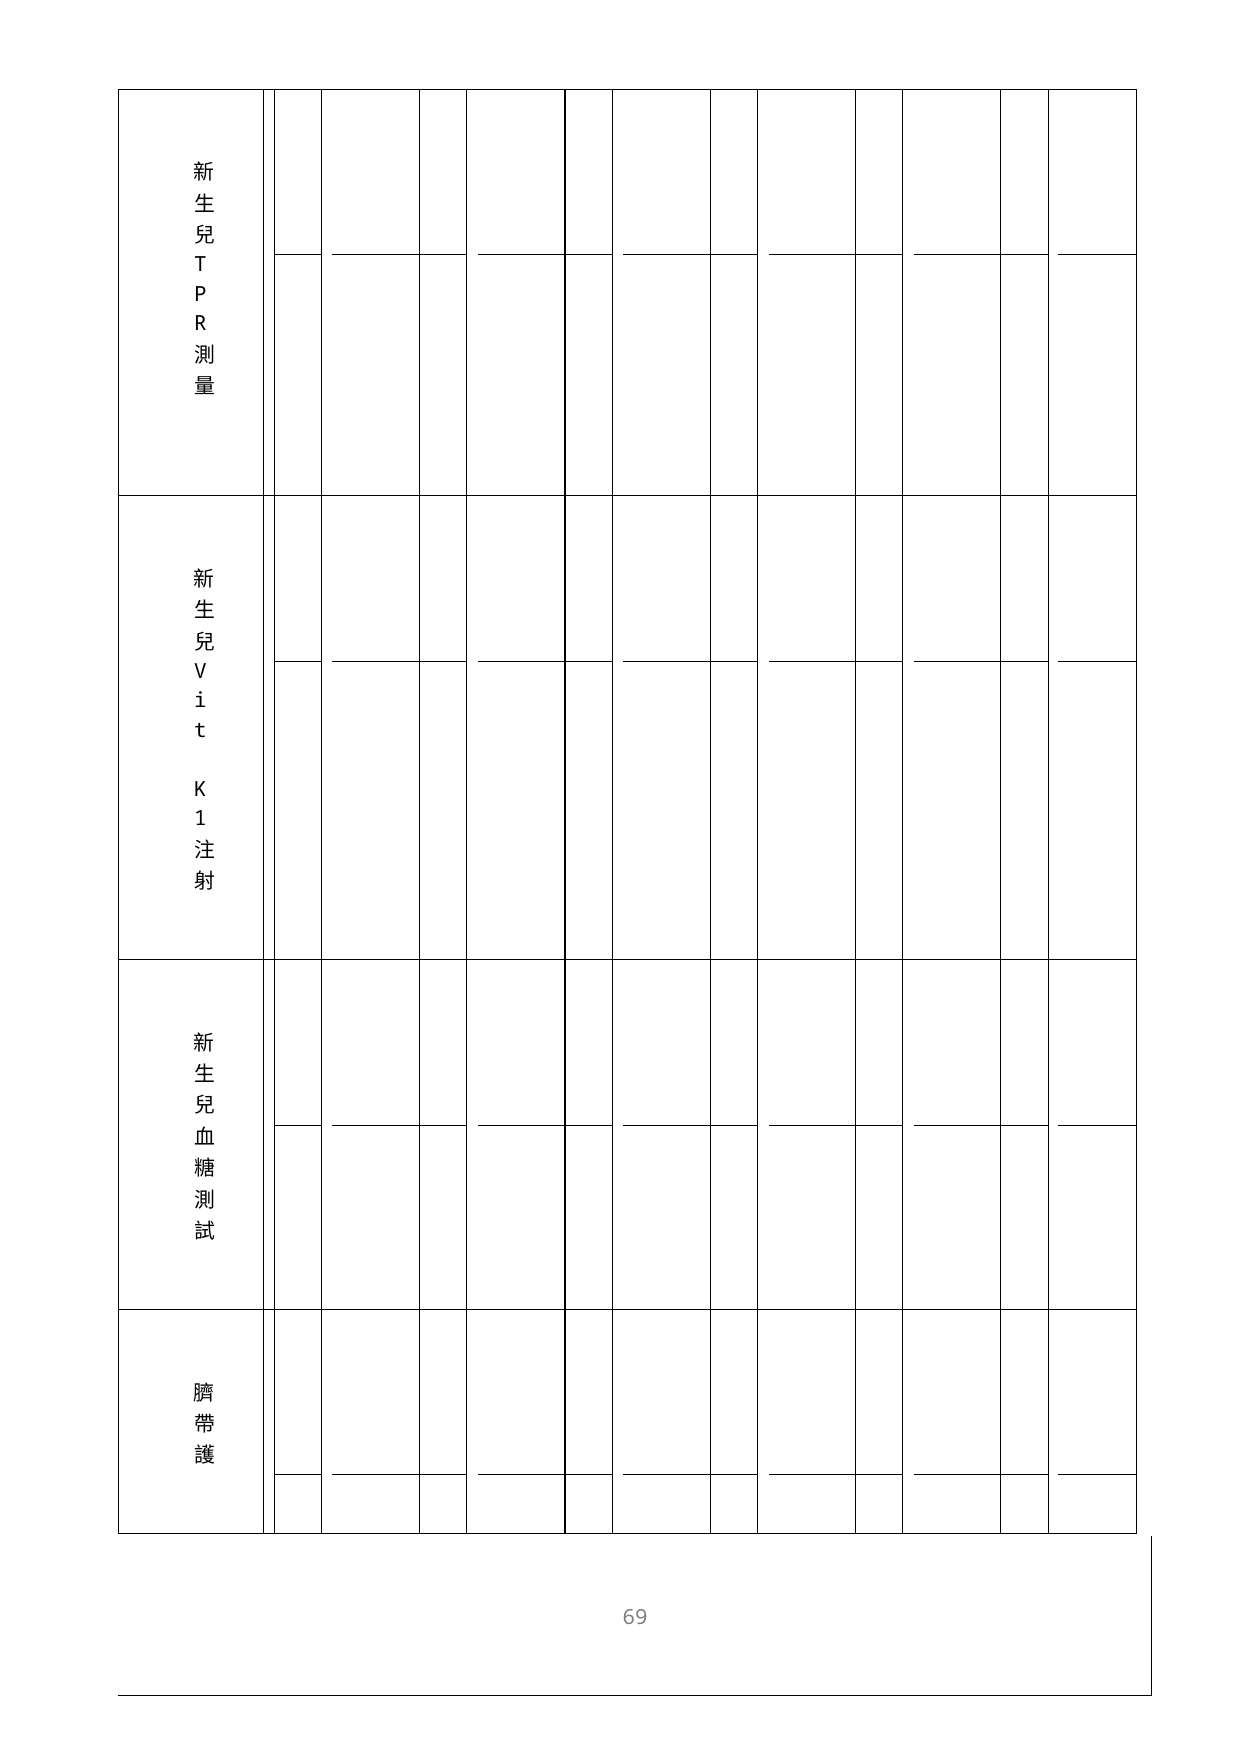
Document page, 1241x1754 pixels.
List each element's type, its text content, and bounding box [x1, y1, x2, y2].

table_cell [275, 662, 321, 959]
table_cell [275, 496, 321, 661]
table_cell 臍帶護 [119, 1310, 263, 1533]
table_cell [420, 496, 466, 661]
table_cell 新生兒TPR測量 [119, 90, 263, 495]
table_cell [856, 1310, 902, 1474]
table_cell [711, 1310, 757, 1474]
table_cell [467, 1310, 564, 1533]
table_cell [322, 90, 419, 495]
table_cell [711, 960, 757, 1125]
table_cell [758, 1310, 855, 1533]
table_cell [758, 496, 855, 959]
table_cell [275, 1310, 321, 1474]
table_cell [420, 1475, 466, 1533]
table_cell [275, 1475, 321, 1533]
table_cell [711, 1126, 757, 1309]
table_cell [903, 960, 1000, 1309]
table_cell [566, 1475, 612, 1533]
table_cell [264, 496, 274, 959]
table_cell [613, 496, 710, 959]
table_cell [1049, 960, 1136, 1309]
table_cell [566, 90, 612, 254]
table_cell [1049, 1310, 1136, 1533]
table_cell [613, 90, 710, 495]
table_cell [856, 496, 902, 661]
table_cell [903, 1310, 1000, 1533]
table_cell [856, 1475, 902, 1533]
table_cell 新生兒血糖測試 [119, 960, 263, 1309]
table_cell [420, 662, 466, 959]
table_cell [1001, 255, 1048, 495]
table_cell [275, 255, 321, 495]
table_cell [903, 496, 1000, 959]
table_cell [1001, 90, 1048, 254]
table_cell [322, 1310, 419, 1533]
table_cell [264, 90, 274, 495]
table_cell [264, 1310, 274, 1533]
table_cell [420, 1126, 466, 1309]
table_cell [1001, 1310, 1048, 1474]
table_cell [856, 960, 902, 1125]
table_cell [711, 662, 757, 959]
table_cell [1049, 496, 1136, 959]
table_cell [467, 90, 564, 495]
table_cell [758, 90, 855, 495]
table_cell [613, 1310, 710, 1533]
table_cell 新生兒Vit K1注射 [119, 496, 263, 959]
table_cell [856, 255, 902, 495]
table_cell [566, 1310, 612, 1474]
table_cell [711, 496, 757, 661]
table_cell [566, 960, 612, 1125]
table_cell [420, 255, 466, 495]
table_cell [903, 90, 1000, 495]
table_cell [758, 960, 855, 1309]
table_cell [1001, 662, 1048, 959]
table_cell [711, 90, 757, 254]
table_cell [566, 662, 612, 959]
table_cell [613, 960, 710, 1309]
table_cell [856, 662, 902, 959]
table_cell [467, 960, 564, 1309]
table_cell [711, 1475, 757, 1533]
table_cell [420, 1310, 466, 1474]
table_cell [264, 960, 274, 1309]
table_cell [711, 255, 757, 495]
table_cell [1001, 1475, 1048, 1533]
table_cell [275, 960, 321, 1125]
table_cell [420, 960, 466, 1125]
table_cell [566, 255, 612, 495]
table_cell [1001, 496, 1048, 661]
table_cell [1001, 960, 1048, 1125]
table_cell [856, 90, 902, 254]
table_cell [566, 496, 612, 661]
table_cell [856, 1126, 902, 1309]
table_cell [1001, 1126, 1048, 1309]
table_cell [420, 90, 466, 254]
table_cell [1049, 90, 1136, 495]
table_cell [566, 1126, 612, 1309]
table_cell [275, 90, 321, 254]
table_cell [322, 960, 419, 1309]
table_cell [275, 1126, 321, 1309]
table_cell [467, 496, 564, 959]
table_cell [322, 496, 419, 959]
